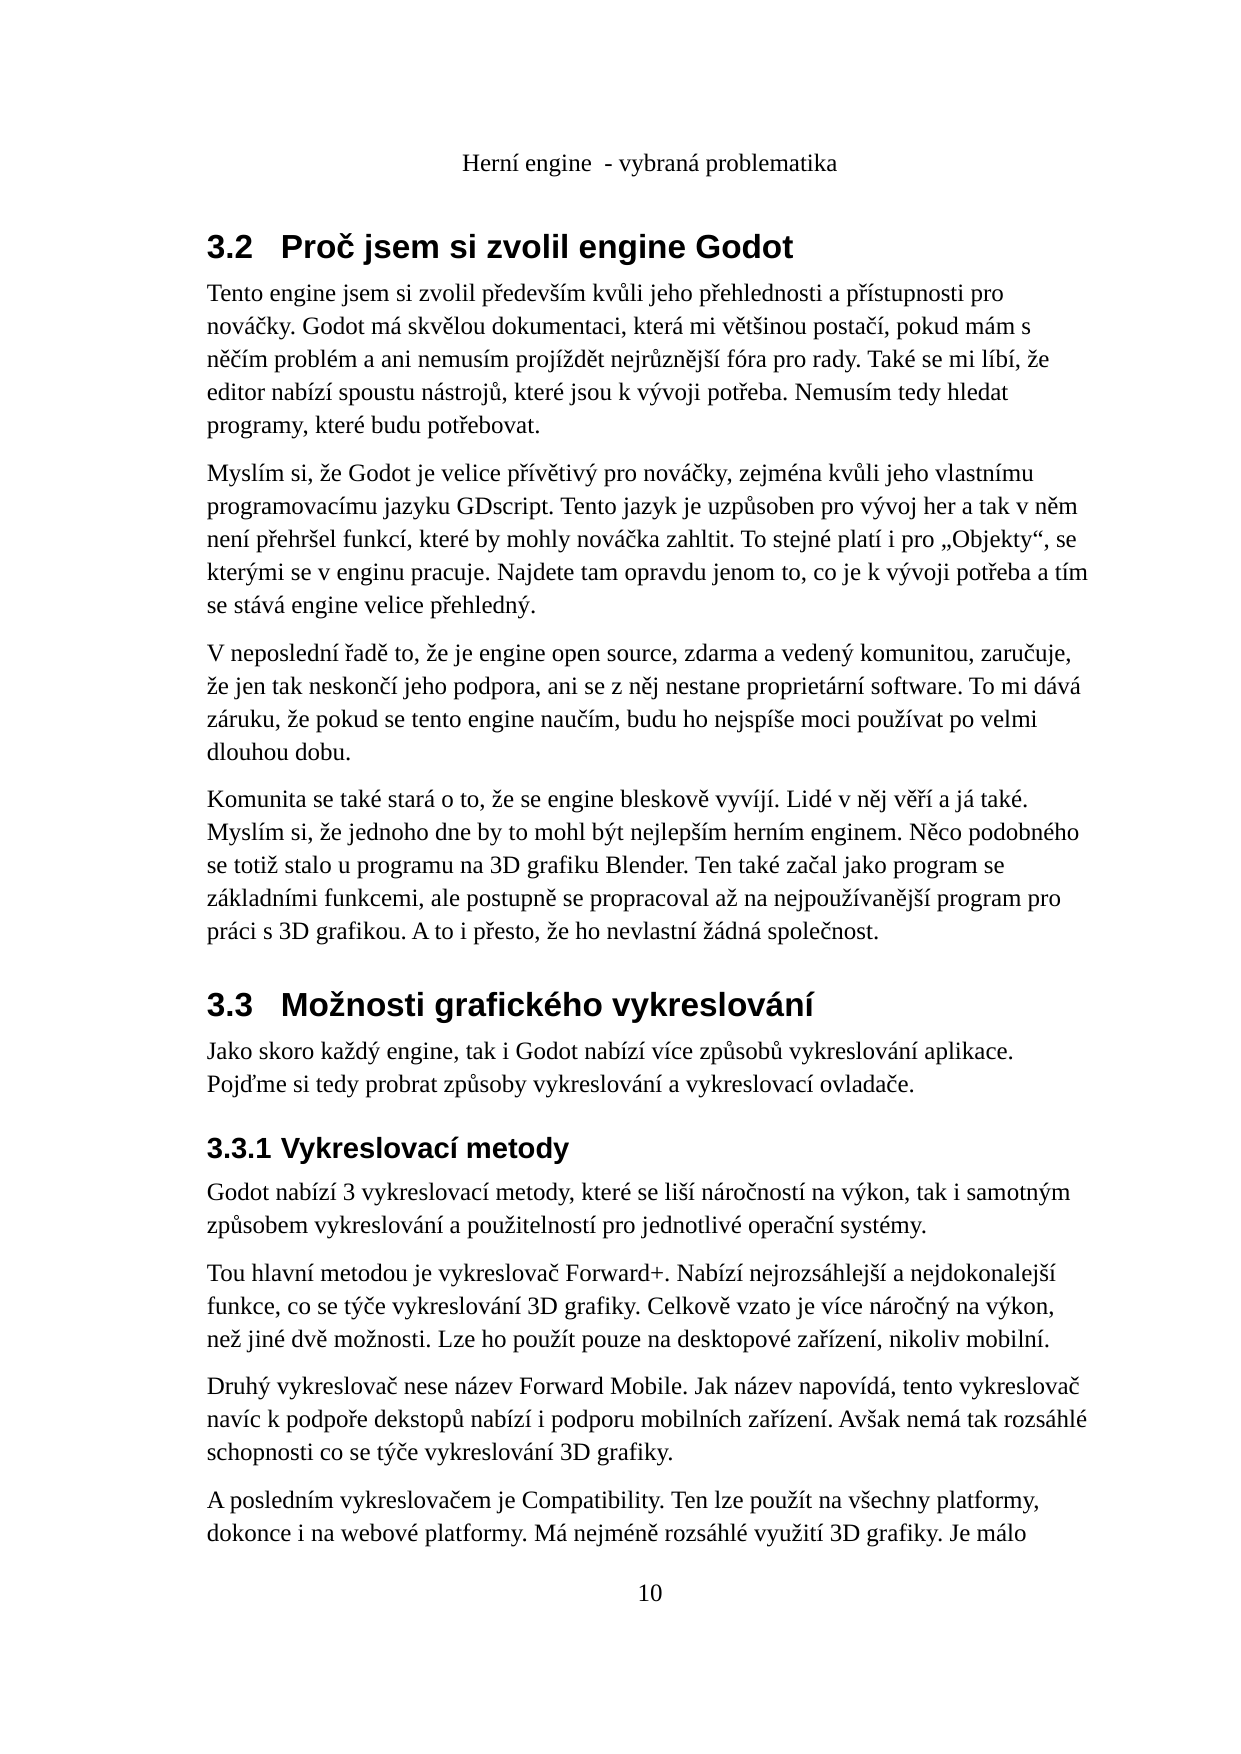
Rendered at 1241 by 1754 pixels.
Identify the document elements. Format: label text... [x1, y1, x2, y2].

text Komunita se také stará o to, že se engine bleskově vyvíjí. Lidé v něj věří a já také. Myslím si, že jednoho dne by to mohl být nejlepším herním enginem. Něco podobného se totiž stalo u programu na 3D grafiku Blender. Ten také začal jako program se základními funkcemi, ale postupně se propracoval až na nejpoužívanější program pro práci s 3D grafikou. A to i přesto, že ho nevlastní žádná společnost. [207, 784, 1093, 945]
subtitle Možnosti grafického vykreslování [207, 985, 1093, 1023]
text A posledním vykreslovačem je Compatibility. Ten lze použít na všechny platformy, dokonce i na webové platformy. Má nejméně rozsáhlé využití 3D grafiky. Je málo [207, 1485, 1093, 1547]
text Druhý vykreslovač nese název Forward Mobile. Jak název napovídá, tento vykreslovač navíc k podpoře dekstopů nabízí i podporu mobilních zařízení. Avšak nemá tak rozsáhlé schopnosti co se týče vykreslování 3D grafiky. [207, 1371, 1093, 1466]
text Tento engine jsem si zvolil především kvůli jeho přehlednosti a přístupnosti pro nováčky. Godot má skvělou dokumentaci, která mi většinou postačí, pokud mám s něčím problém a ani nemusím projíždět nejrůznější fóra pro rady. Také se mi líbí, že editor nabízí spoustu nástrojů, které jsou k vývoji potřeba. Nemusím tedy hledat programy, které budu potřebovat. [207, 278, 1093, 439]
text Godot nabízí 3 vykreslovací metody, které se liší náročností na výkon, tak i samotným způsobem vykreslování a použitelností pro jednotlivé operační systémy. [207, 1177, 1093, 1239]
subtitle Vykreslovací metody [207, 1131, 1093, 1164]
text V neposlední řadě to, že je engine open source, zdarma a vedený komunitou, zaručuje, že jen tak neskončí jeho podpora, ani se z něj nestane proprietární software. To mi dává záruku, že pokud se tento engine naučím, budu ho nejspíše moci používat po velmi dlouhou dobu. [207, 638, 1093, 766]
text Myslím si, že Godot je velice přívětivý pro nováčky, zejména kvůli jeho vlastnímu programovacímu jazyku GDscript. Tento jazyk je uzpůsoben pro vývoj her a tak v něm není přehršel funkcí, které by mohly nováčka zahltit. To stejné platí i pro „Objekty“, se kterými se v enginu pracuje. Najdete tam opravdu jenom to, co je k vývoji potřeba a tím se stává engine velice přehledný. [207, 458, 1093, 619]
text Jako skoro každý engine, tak i Godot nabízí více způsobů vykreslování aplikace. Pojďme si tedy probrat způsoby vykreslování a vykreslovací ovladače. [207, 1036, 1093, 1098]
subtitle Proč jsem si zvolil engine Godot [207, 227, 1093, 266]
text Tou hlavní metodou je vykreslovač Forward+. Nabízí nejrozsáhlejší a nejdokonalejší funkce, co se týče vykreslování 3D grafiky. Celkově vzato je více náročný na výkon, než jiné dvě možnosti. Lze ho použít pouze na desktopové zařízení, nikoliv mobilní. [207, 1258, 1093, 1352]
